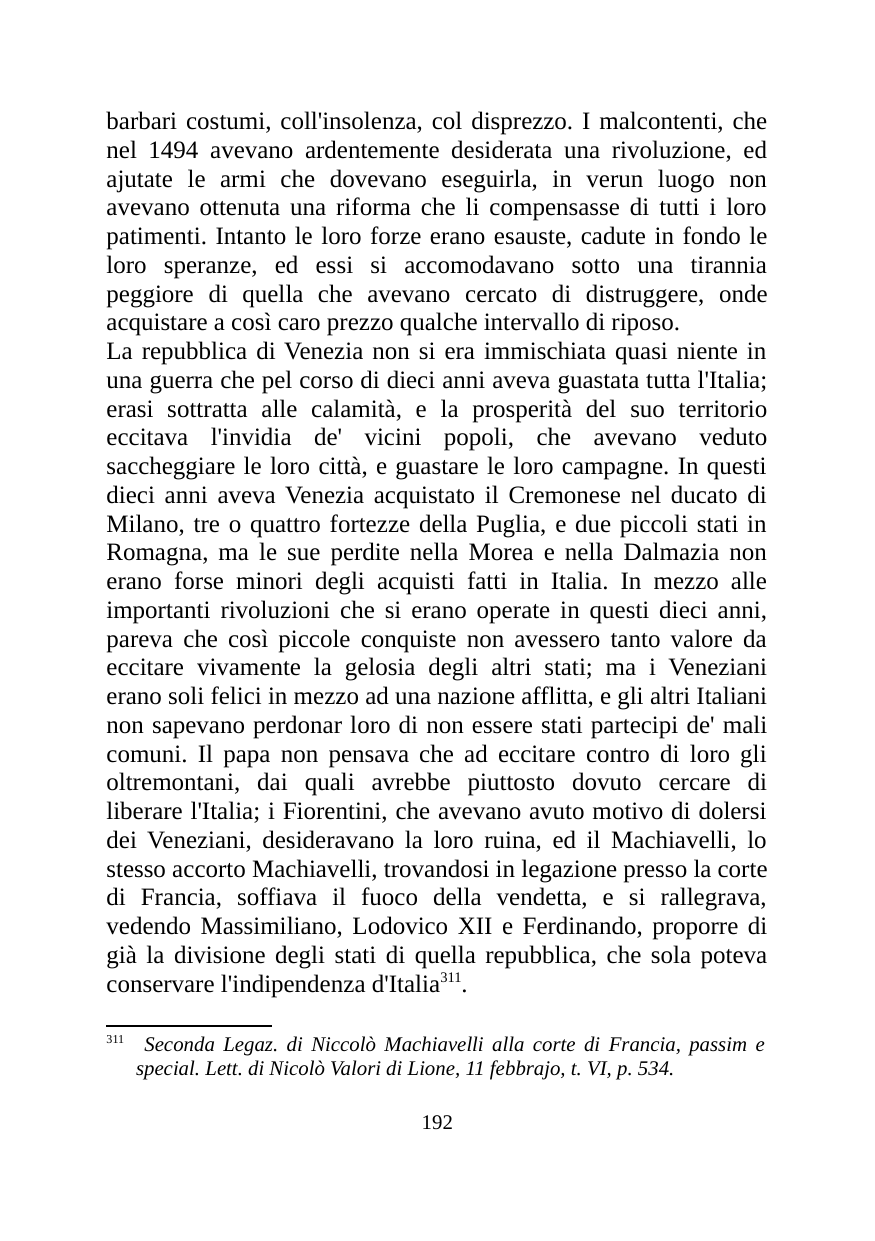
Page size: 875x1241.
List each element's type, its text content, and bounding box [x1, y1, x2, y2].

text barbari costumi, coll'insolenza, col disprezzo. I malcontenti, che nel 1494 avevano ardentemente desiderata una rivoluzione, ed ajutate le armi che dovevano eseguirla, in verun luogo non avevano ottenuta una riforma che li compensasse di tutti i loro patimenti. Intanto le loro forze erano esauste, cadute in fondo le loro speranze, ed essi si accomodavano sotto una tirannia peggiore di quella che avevano cercato di distruggere, onde acquistare a così caro prezzo qualche intervallo di riposo. [106, 106, 768, 336]
text La repubblica di Venezia non si era immischiata quasi niente in una guerra che pel corso di dieci anni aveva guastata tutta l'Italia; erasi sottratta alle calamità, e la prosperità del suo territorio eccitava l'invidia de' vicini popoli, che avevano veduto saccheggiare le loro città, e guastare le loro campagne. In questi dieci anni aveva Venezia acquistato il Cremonese nel ducato di Milano, tre o quattro fortezze della Puglia, e due piccoli stati in Romagna, ma le sue perdite nella Morea e nella Dalmazia non erano forse minori degli acquisti fatti in Italia. In mezzo alle importanti rivoluzioni che si erano operate in questi dieci anni, pareva che così piccole conquiste non avessero tanto valore da eccitare vivamente la gelosia degli altri stati; ma i Veneziani erano soli felici in mezzo ad una nazione afflitta, e gli altri Italiani non sapevano perdonar loro di non essere stati partecipi de' mali comuni. Il papa non pensava che ad eccitare contro di loro gli oltremontani, dai quali avrebbe piuttosto dovuto cercare di liberare l'Italia; i Fiorentini, che avevano avuto motivo di dolersi dei Veneziani, desideravano la loro ruina, ed il Machiavelli, lo stesso accorto Machiavelli, trovandosi in legazione presso la corte di Francia, soffiava il fuoco della vendetta, e si rallegrava, vedendo Massimiliano, Lodovico XII e Ferdinando, proporre di già la divisione degli stati di quella repubblica, che sola poteva conservare l'indipendenza d'Italia. [106, 336, 768, 997]
text Seconda Legaz. di Niccolò Machiavelli alla corte di Francia, passim e special. Lett. di Nicolò Valori di Lione, 11 febbrajo, t. VI, p. 534. [106, 1032, 768, 1080]
